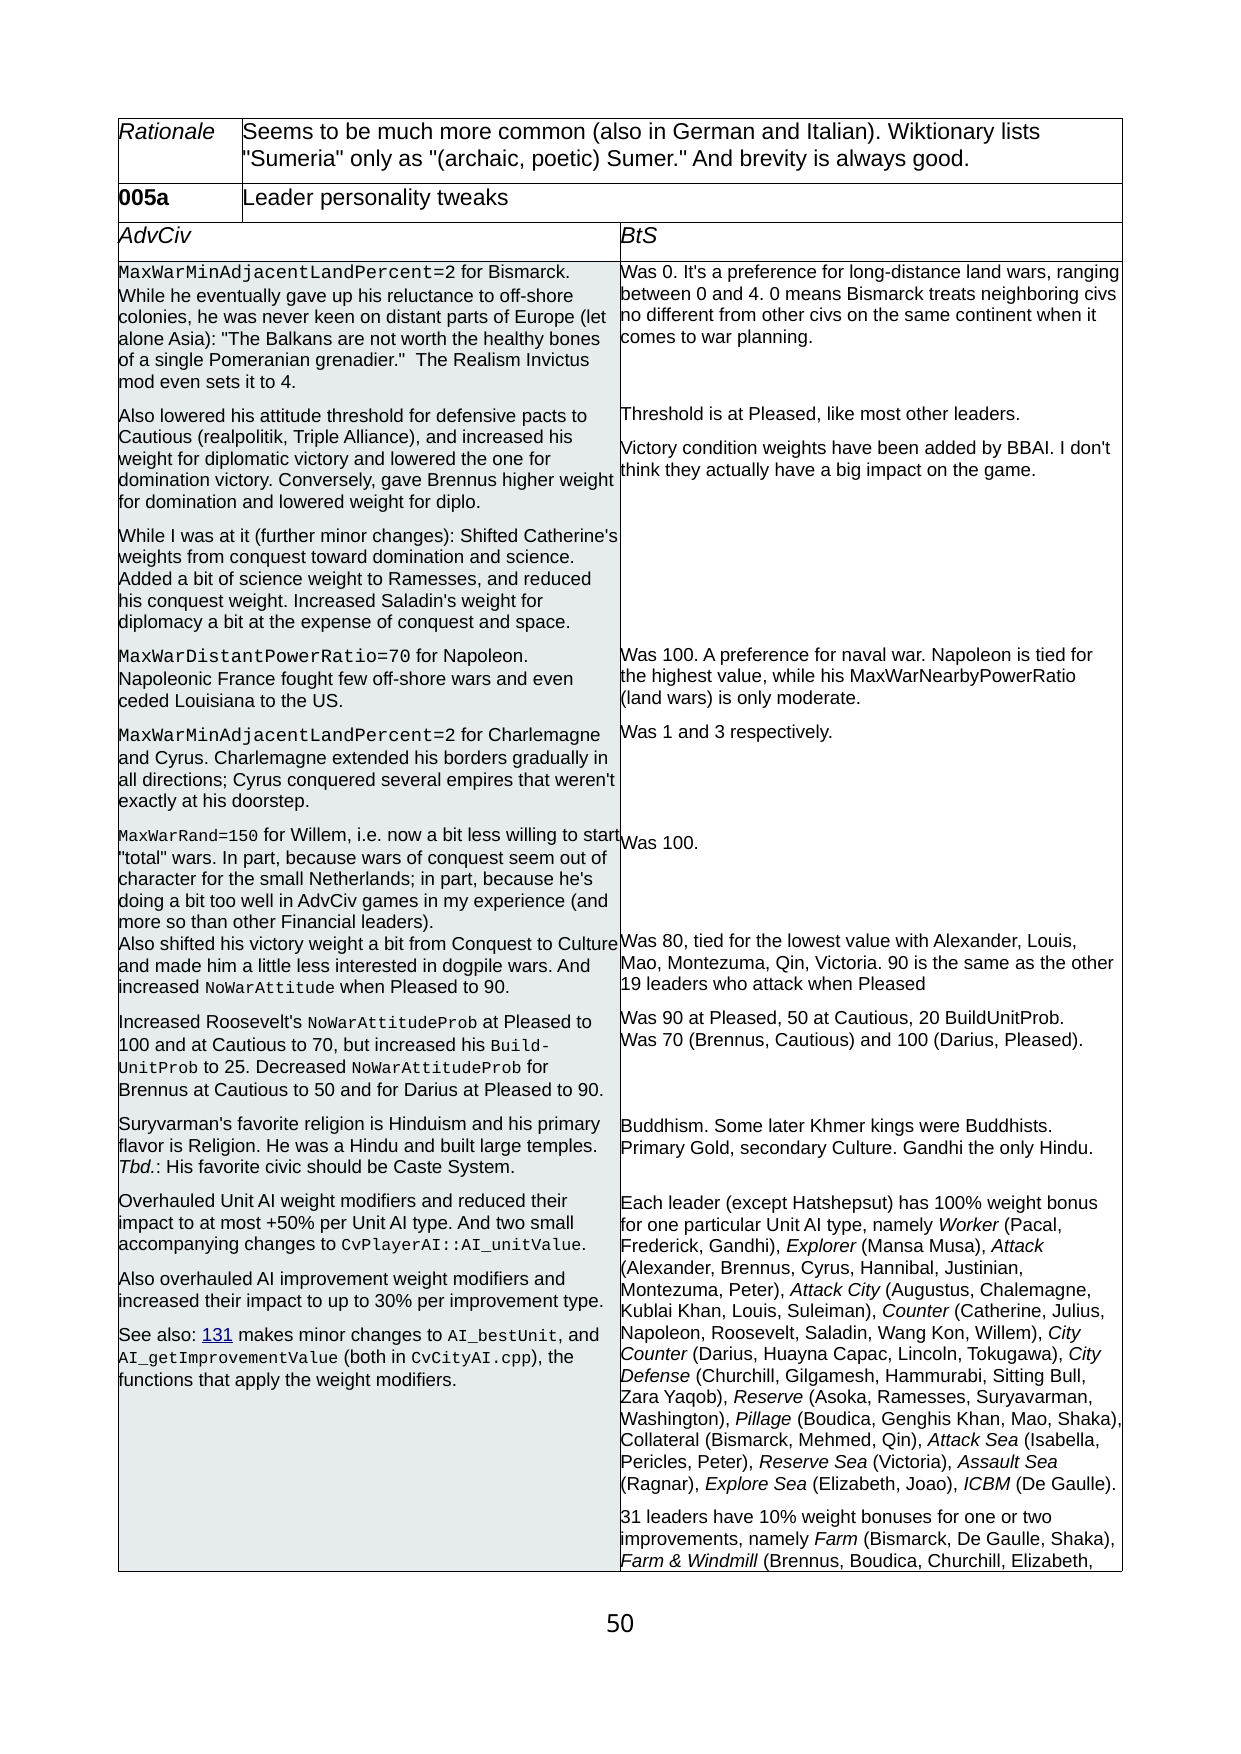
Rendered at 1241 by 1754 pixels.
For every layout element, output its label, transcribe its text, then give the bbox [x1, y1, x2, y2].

table_cell Was 0. It's a preference for long-distance land wars, ranging between 0 and 4. 0 means Bismarck treats neighboring civs no different from other civs on the same continent when it comes to war planning. Threshold is at Pleased, like most other leaders. Victory condition weights have been added by BBAI. I don't think they actually have a big impact on the game. Was 100. A preference for naval war. Napoleon is tied for the highest value, while his MaxWarNearbyPowerRatio (land wars) is only moderate. Was 1 and 3 respectively. Was 100. Was 80, tied for the lowest value with Alexander, Louis, Mao, Montezuma, Qin, Victoria. 90 is the same as the other 19 leaders who attack when Pleased Was 90 at Pleased, 50 at Cautious, 20 BuildUnitProb. Was 70 (Brennus, Cautious) and 100 (Darius, Pleased). Buddhism. Some later Khmer kings were Buddhists. Primary Gold, secondary Culture. Gandhi the only Hindu. Each leader (except Hatshepsut) has 100% weight bonus for one particular Unit AI type, namely Worker (Pacal, Frederick, Gandhi), Explorer (Mansa Musa), Attack (Alexander, Brennus, Cyrus, Hannibal, Justinian, Montezuma, Peter), Attack City (Augustus, Chalemagne, Kublai Khan, Louis, Suleiman), Counter (Catherine, Julius, Napoleon, Roosevelt, Saladin, Wang Kon, Willem), City Counter (Darius, Huayna Capac, Lincoln, Tokugawa), City Defense (Churchill, Gilgamesh, Hammurabi, Sitting Bull, Zara Yaqob), Reserve (Asoka, Ramesses, Suryavarman, Washington), Pillage (Boudica, Genghis Khan, Mao, Shaka), Collateral (Bismarck, Mehmed, Qin), Attack Sea (Isabella, Pericles, Peter), Reserve Sea (Victoria), Assault Sea (Ragnar), Explore Sea (Elizabeth, Joao), ICBM (De Gaulle). 31 leaders have 10% weight bonuses for one or two improvements, namely Farm (Bismarck, De Gaulle, Shaka), Farm & Windmill (Brennus, Boudica, Churchill, Elizabeth, [621, 262, 1122, 1571]
table_cell Rationale [119, 119, 242, 183]
table_cell Seems to be much more common (also in German and Italian). Wiktionary lists "Sumeria" only as "(archaic, poetic) Sumer." And brevity is always good. [243, 119, 1122, 183]
table_cell Leader personality tweaks [243, 184, 1122, 222]
table_cell AdvCiv [119, 223, 620, 261]
table_cell MaxWarMinAdjacentLandPercent=2 for Bismarck. While he eventually gave up his reluctance to off-shore colonies, he was never keen on distant parts of Europe (let alone Asia): "The Balkans are not worth the healthy bones of a single Pomeranian grenadier." The Realism Invictus mod even sets it to 4. Also lowered his attitude threshold for defensive pacts to Cautious (realpolitik, Triple Alliance), and increased his weight for diplomatic victory and lowered the one for domination victory. Conversely, gave Brennus higher weight for domination and lowered weight for diplo. While I was at it (further minor changes): Shifted Catherine's weights from conquest toward domination and science. Added a bit of science weight to Ramesses, and reduced his conquest weight. Increased Saladin's weight for diplomacy a bit at the expense of conquest and space. MaxWarDistantPowerRatio=70 for Napoleon. Napoleonic France fought few off-shore wars and even ceded Louisiana to the US. MaxWarMinAdjacentLandPercent=2 for Charlemagne and Cyrus. Charlemagne extended his borders gradually in all directions; Cyrus conquered several empires that weren't exactly at his doorstep. MaxWarRand=150 for Willem, i.e. now a bit less willing to start "total" wars. In part, because wars of conquest seem out of character for the small Netherlands; in part, because he's doing a bit too well in AdvCiv games in my experience (and more so than other Financial leaders). Also shifted his victory weight a bit from Conquest to Culture and made him a little less interested in dogpile wars. And increased NoWarAttitude when Pleased to 90. Increased Roosevelt's NoWarAttitudeProb at Pleased to 100 and at Cautious to 70, but increased his Build­UnitProb to 25. Decreased NoWarAttitudeProb for Brennus at Cautious to 50 and for Darius at Pleased to 90. Suryvarman's favorite religion is Hinduism and his primary flavor is Religion. He was a Hindu and built large temples. Tbd.: His favorite civic should be Caste System. Overhauled Unit AI weight modifiers and reduced their impact to at most +50% per Unit AI type. And two small accompanying changes to CvPlayerAI::AI_unitValue. Also overhauled AI improvement weight modifiers and increased their impact to up to 30% per improvement type. See also: 131 makes minor changes to AI_bestUnit, and AI_getImprovementValue (both in CvCityAI.cpp), the functions that apply the weight modifiers. [119, 262, 620, 1571]
table_cell BtS [621, 223, 1122, 261]
table_cell 005a [119, 184, 242, 222]
